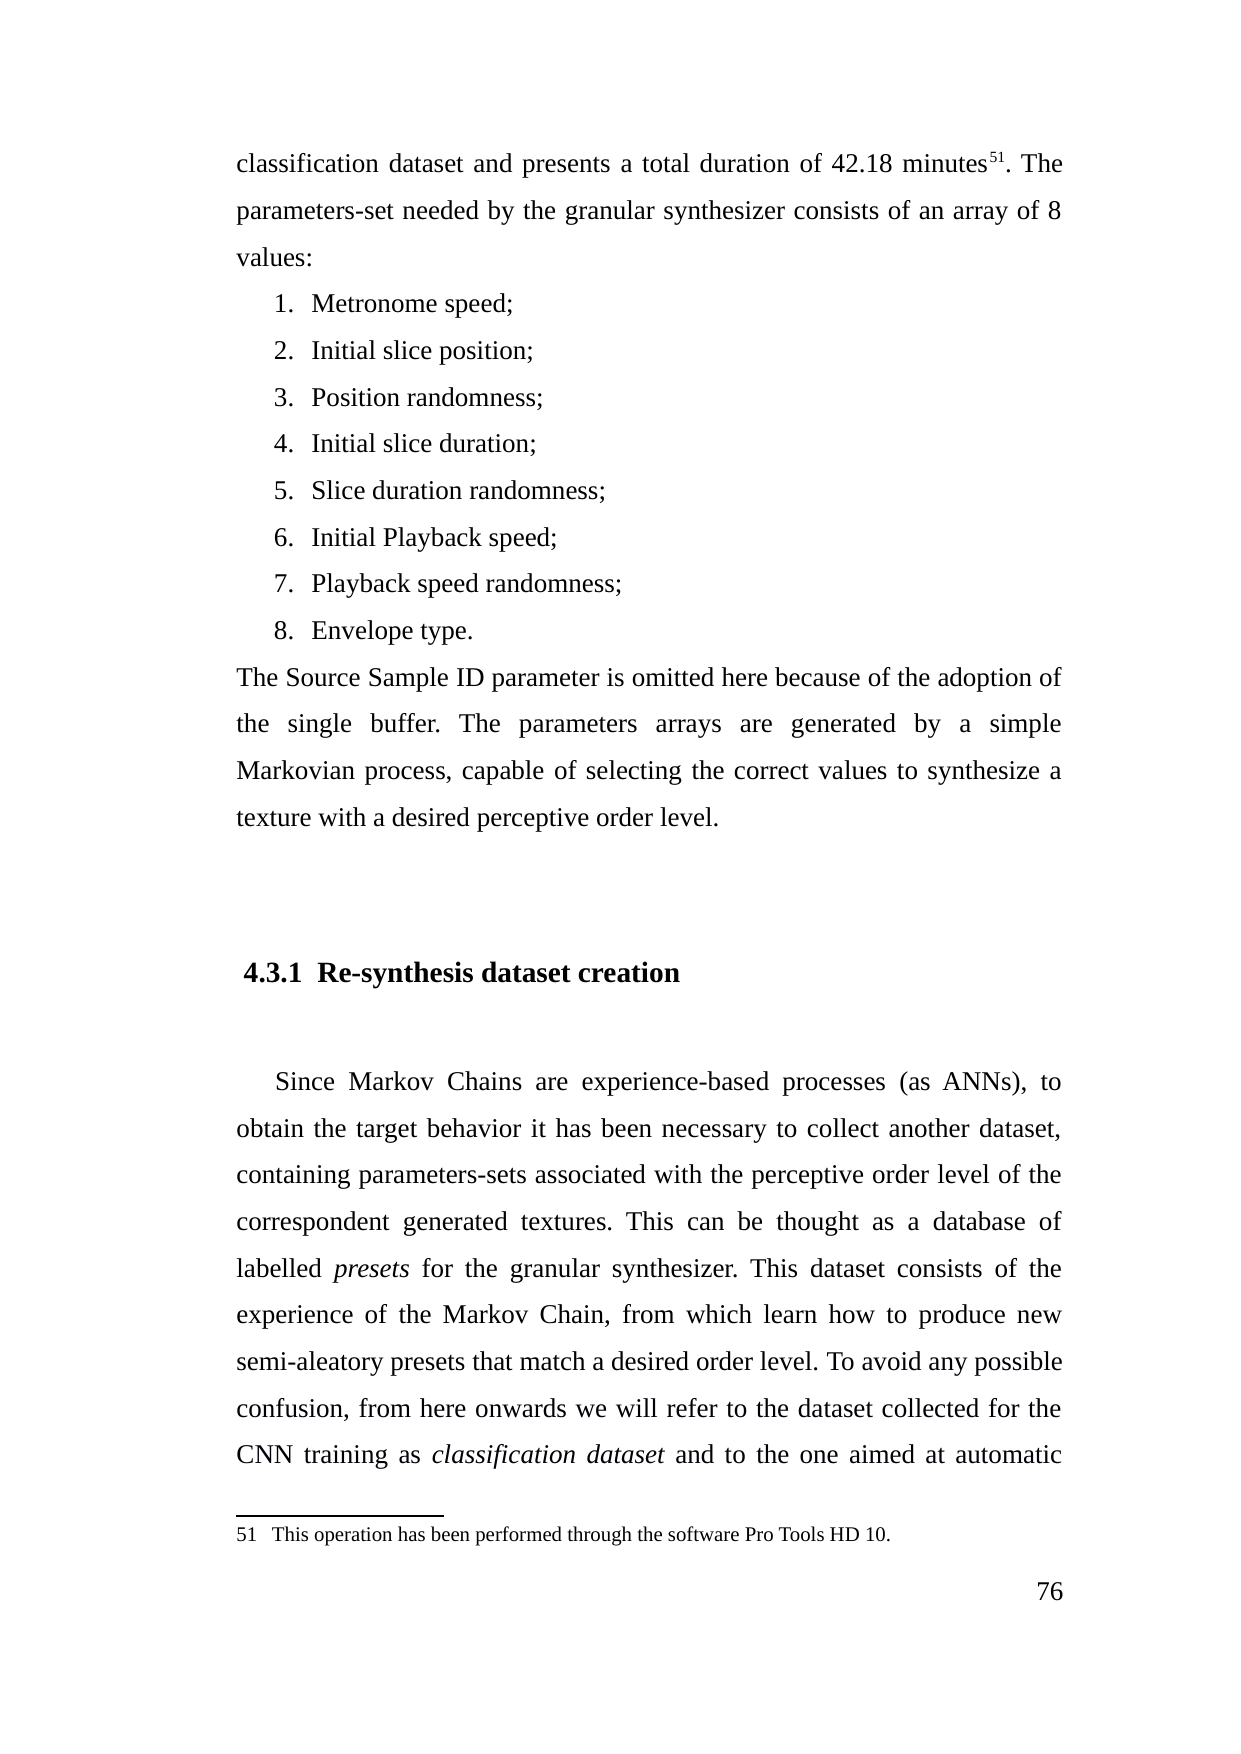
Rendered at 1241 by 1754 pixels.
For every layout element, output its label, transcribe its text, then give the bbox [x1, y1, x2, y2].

list Envelope type. [274, 614, 1063, 645]
text Since Markov Chains are experience-based processes (as ANNs), to obtain the target behavior it has been necessary to collect another dataset, containing parameters-sets associated with the perceptive order level of the correspondent generated textures. This can be thought as a database of labelled presets for the granular synthesizer. This dataset consists of the experience of the Markov Chain, from which learn how to produce new semi-aleatory presets that match a desired order level. To avoid any possible confusion, from here onwards we will refer to the dataset collected for the CNN training as classification dataset and to the one aimed at automatic [236, 1065, 1063, 1470]
list Initial slice position; [274, 334, 1063, 365]
list Slice duration randomness; [274, 474, 1063, 505]
list Position randomness; [274, 381, 1063, 412]
list Initial Playback speed; [274, 521, 1063, 552]
list Metronome speed; [274, 288, 1063, 319]
text The Source Sample ID parameter is omitted here because of the adoption of the single buffer. The parameters arrays are generated by a simple Markovian process, capable of selecting the correct values to synthesize a texture with a desired perceptive order level. [236, 661, 1063, 832]
text This operation has been performed through the software Pro Tools HD 10. [236, 1522, 1063, 1546]
text classification dataset and presents a total duration of 42.18 minutes. The parameters-set needed by the granular synthesizer consists of an array of 8 values: [236, 148, 1063, 272]
list Playback speed randomness; [274, 568, 1063, 599]
list Initial slice duration; [274, 428, 1063, 459]
subtitle Re-synthesis dataset creation [236, 956, 1063, 989]
